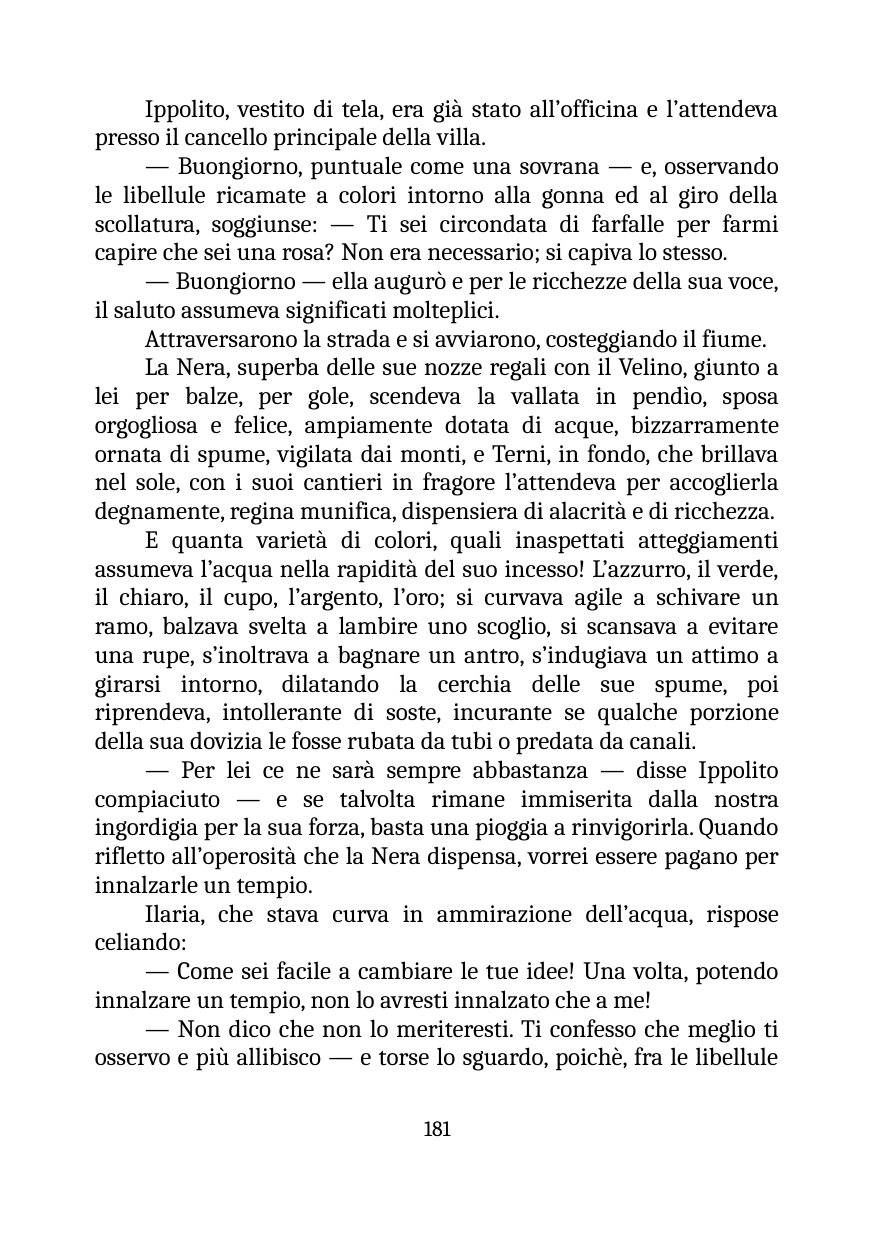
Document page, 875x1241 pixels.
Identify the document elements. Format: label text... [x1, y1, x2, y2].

text La Nera, superba delle sue nozze regali con il Velino, giunto a lei per balze, per gole, scendeva la vallata in pendìo, sposa orgogliosa e felice, ampiamente dotata di acque, bizzarramente ornata di spume, vigilata dai monti, e Terni, in fondo, che brillava nel sole, con i suoi cantieri in fragore l’attendeva per accoglierla degnamente, regina munifica, dispensiera di alacrità e di ricchezza. [94, 353, 779, 526]
text Attraversarono la strada e si avviarono, costeggiando il fiume. [94, 324, 779, 353]
text — Per lei ce ne sarà sempre abbastanza — disse Ippolito compiaciuto — e se talvolta rimane immiserita dalla nostra ingordigia per la sua forza, basta una pioggia a rinvigorirla. Quando rifletto all’operosità che la Nera dispensa, vorrei essere pagano per innalzarle un tempio. [94, 756, 779, 899]
text — Come sei facile a cambiare le tue idee! Una volta, potendo innalzare un tempio, non lo avresti innalzato che a me! [94, 957, 779, 1014]
text — Buongiorno — ella augurò e per le ricchezze della sua voce, il saluto assumeva significati molteplici. [94, 267, 779, 324]
text Ilaria, che stava curva in ammirazione dell’acqua, rispose celiando: [94, 899, 779, 957]
text Ippolito, vestito di tela, era già stato all’officina e l’attendeva presso il cancello principale della villa. [94, 94, 779, 152]
text — Buongiorno, puntuale come una sovrana — e, osservando le libellule ricamate a colori intorno alla gonna ed al giro della scollatura, soggiunse: — Ti sei circondata di farfalle per farmi capire che sei una rosa? Non era necessario; si capiva lo stesso. [94, 152, 779, 267]
text — Non dico che non lo meriteresti. Ti confesso che meglio ti osservo e più allibisco — e torse lo sguardo, poichè, fra le libellule [94, 1014, 779, 1072]
text E quanta varietà di colori, quali inaspettati atteggiamenti assumeva l’acqua nella rapidità del suo incesso! L’azzurro, il verde, il chiaro, il cupo, l’argento, l’oro; si curvava agile a schivare un ramo, balzava svelta a lambire uno scoglio, si scansava a evitare una rupe, s’inoltrava a bagnare un antro, s’indugiava un attimo a girarsi intorno, dilatando la cerchia delle sue spume, poi riprendeva, intollerante di soste, incurante se qualche porzione della sua dovizia le fosse rubata da tubi o predata da canali. [94, 526, 779, 756]
